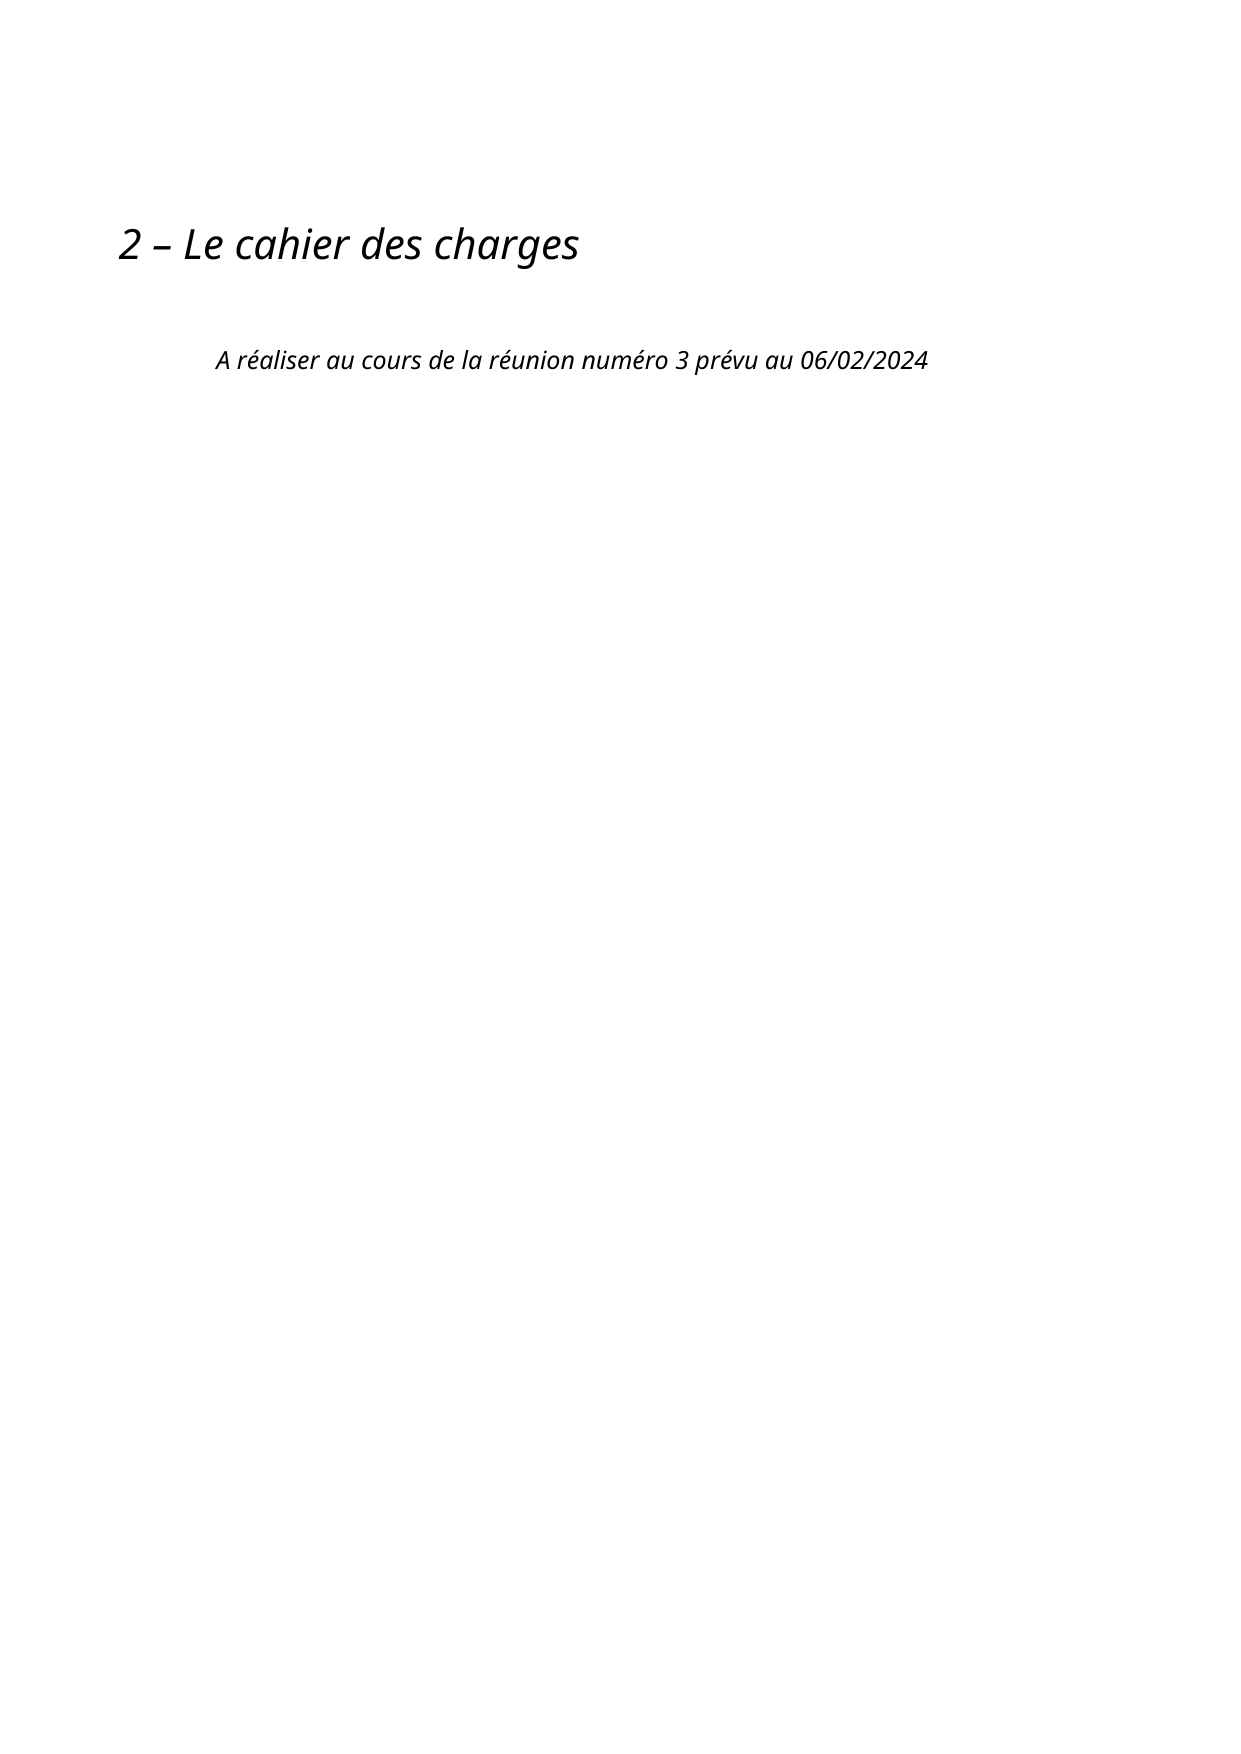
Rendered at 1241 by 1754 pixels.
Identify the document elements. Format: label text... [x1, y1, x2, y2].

text 2 – Le cahier des charges [118, 215, 1118, 272]
text A réaliser au cours de la réunion numéro 3 prévu au 06/02/2024 [118, 343, 931, 377]
